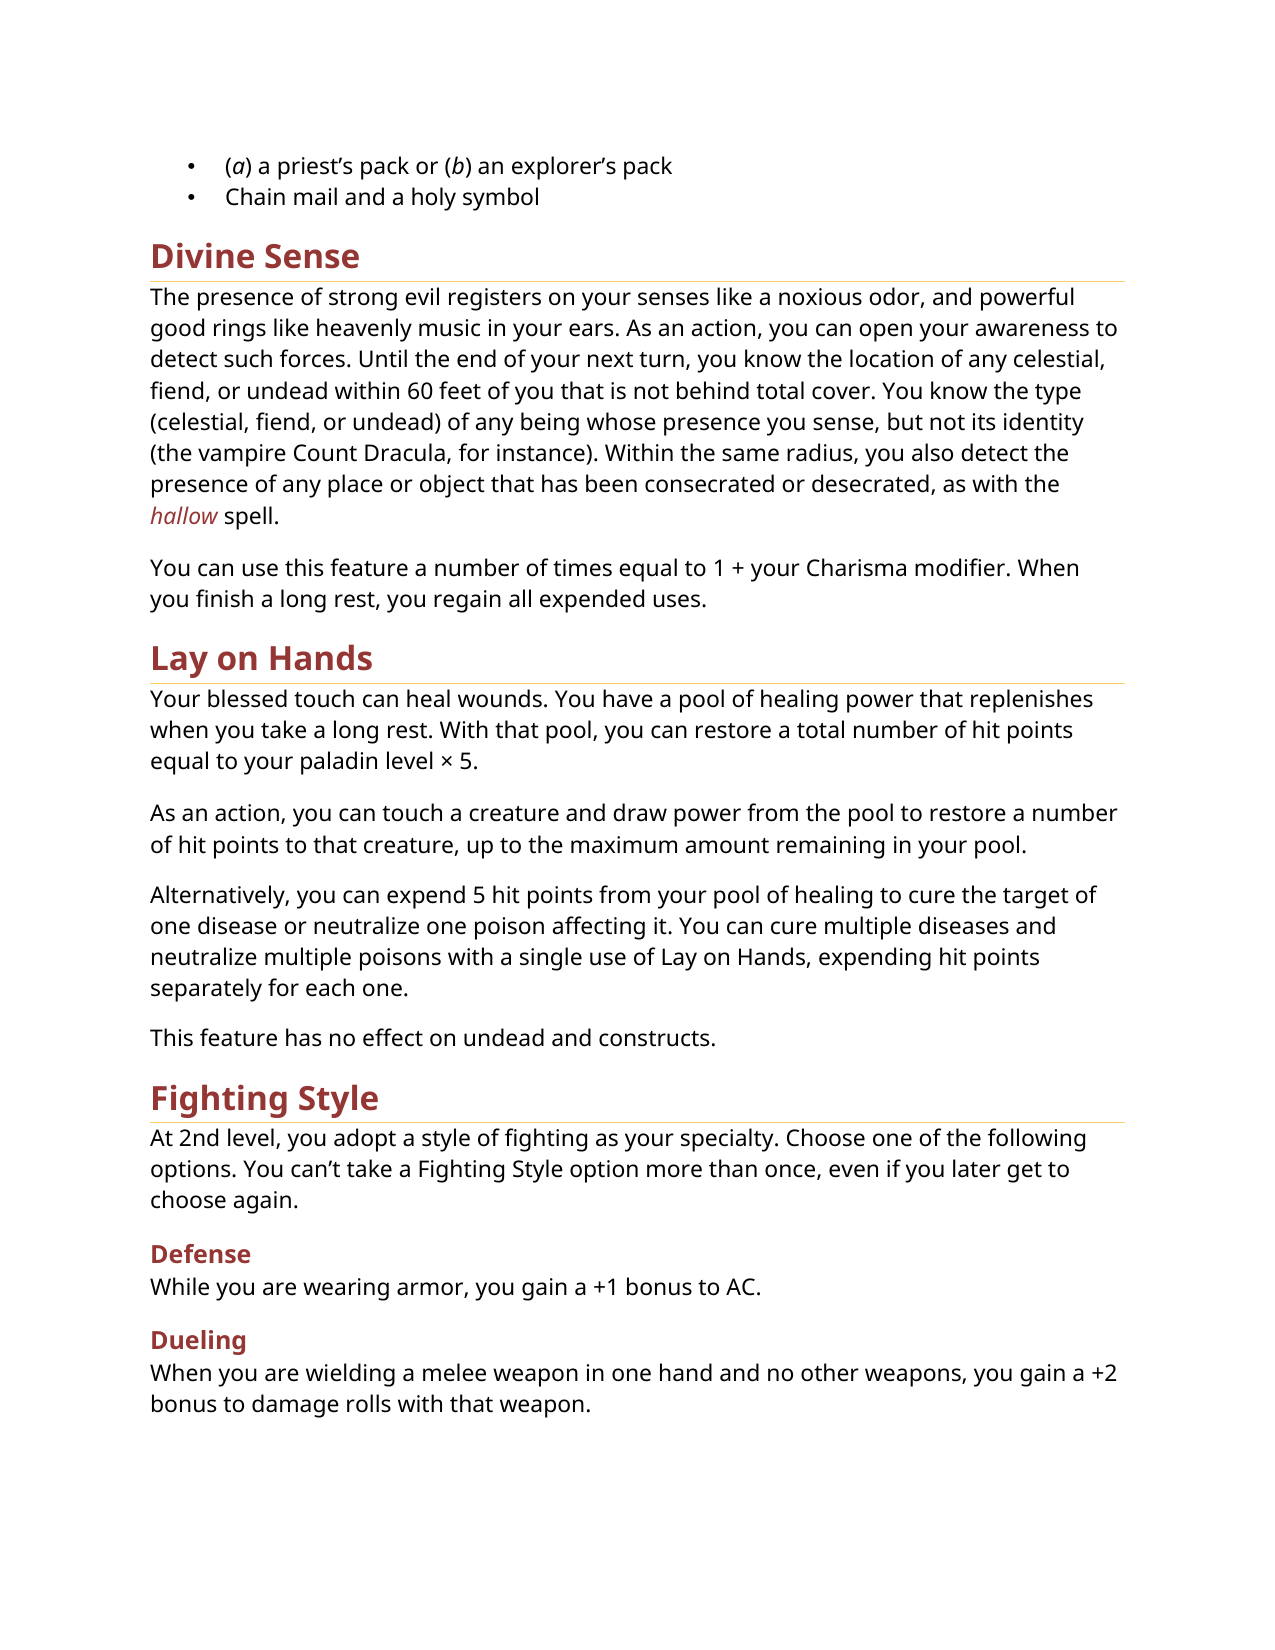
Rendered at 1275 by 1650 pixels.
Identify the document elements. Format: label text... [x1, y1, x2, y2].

subtitle Divine Sense [150, 233, 1125, 281]
subtitle Defense [150, 1237, 1125, 1271]
text At 2nd level, you adopt a style of fighting as your specialty. Choose one of the following options. You can’t take a Fighting Style option more than once, even if you later get to choose again. [150, 1123, 1125, 1216]
text Your blessed touch can heal wounds. You have a pool of healing power that replenishes when you take a long rest. With that pool, you can restore a total number of hit points equal to your paladin level × 5. [150, 684, 1125, 776]
subtitle Dueling [150, 1323, 1125, 1357]
text When you are wielding a melee weapon in one hand and no other weapons, you gain a +2 bonus to damage rolls with that weapon. [150, 1357, 1125, 1419]
text While you are wearing armor, you gain a +1 bonus to AC. [150, 1271, 1125, 1302]
text You can use this feature a number of times equal to 1 + your Charisma modifier. When you finish a long rest, you regain all expended uses. [150, 552, 1125, 614]
text As an action, you can touch a creature and draw power from the pool to restore a number of hit points to that creature, up to the maximum amount remaining in your pool. [150, 797, 1125, 860]
text The presence of strong evil registers on your senses like a noxious odor, and powerful good rings like heavenly music in your ears. As an action, you can open your awareness to detect such forces. Until the end of your next turn, you know the location of any celestial, fiend, or undead within 60 feet of you that is not behind total cover. You know the type (celestial, fiend, or undead) of any being whose presence you sense, but not its identity (the vampire Count Dracula, for instance). Within the same radius, you also detect the presence of any place or object that has been consecrated or desecrated, as with the hallow spell. [150, 282, 1125, 531]
list (a) a priest’s pack or (b) an explorer’s pack [187, 150, 1125, 181]
subtitle Fighting Style [150, 1074, 1125, 1122]
text This feature has no effect on undead and constructs. [150, 1022, 1125, 1053]
text Alternatively, you can expend 5 hit points from your pool of healing to cure the target of one disease or neutralize one poison affecting it. You can cure multiple diseases and neutralize multiple poisons with a single use of Lay on Hands, expending hit points separately for each one. [150, 878, 1125, 1003]
subtitle Lay on Hands [150, 635, 1125, 683]
list Chain mail and a holy symbol [187, 181, 1125, 212]
